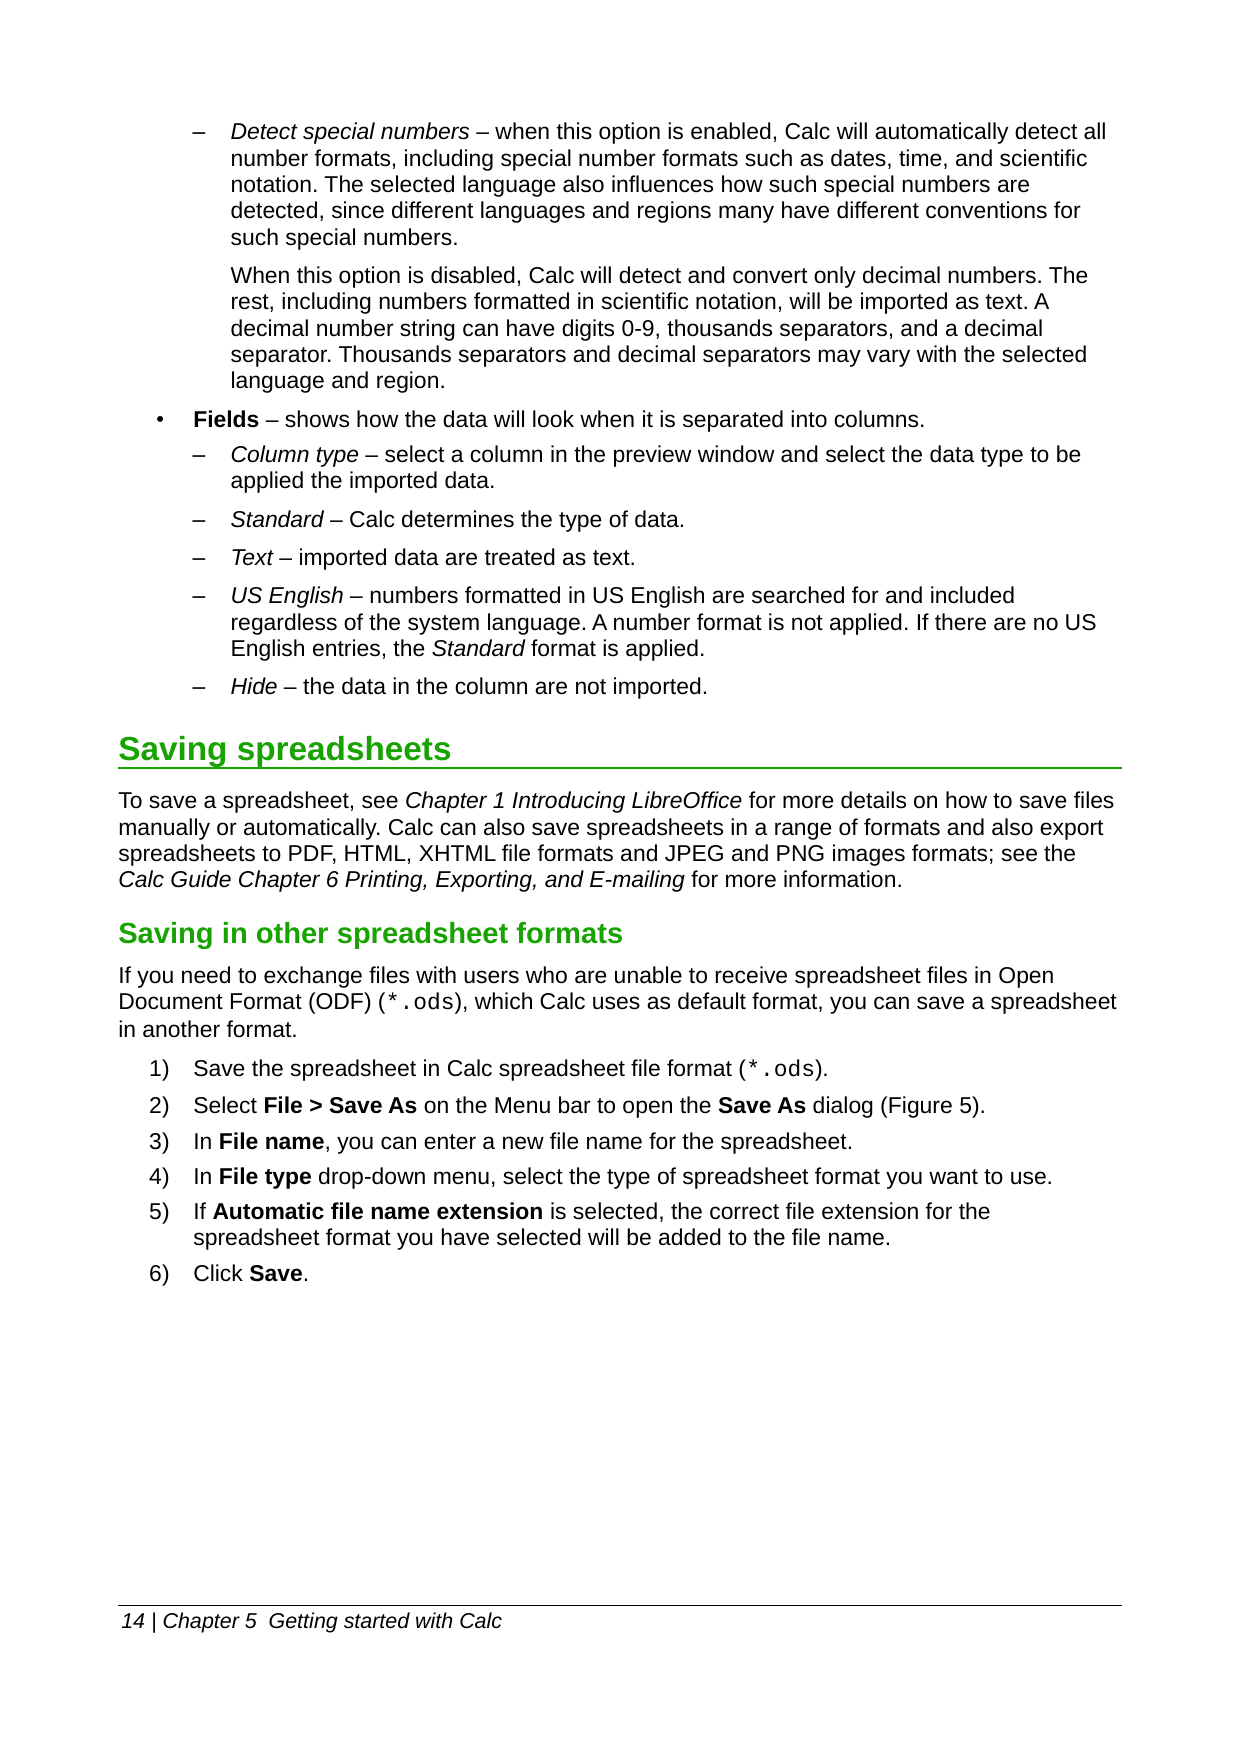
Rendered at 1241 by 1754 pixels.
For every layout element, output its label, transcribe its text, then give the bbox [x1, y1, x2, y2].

list Text – imported data are treated as text. [192, 544, 1122, 570]
list Detect special numbers – when this option is enabled, Calc will automatically detect all number formats, including special number formats such as dates, time, and scientific notation. The selected language also influences how such special numbers are detected, since different languages and regions many have different conventions for such special numbers. [192, 118, 1122, 250]
list Fields – shows how the data will look when it is separated into columns. [156, 406, 1122, 432]
list Standard – Calc determines the type of data. [192, 506, 1122, 532]
list Column type – select a column in the preview window and select the data type to be applied the imported data. [192, 441, 1122, 493]
text To save a spreadsheet, see Chapter 1 Introducing LibreOffice for more details on how to save files manually or automatically. Calc can also save spreadsheets in a range of formats and also export spreadsheets to PDF, HTML, XHTML file formats and JPEG and PNG images formats; see the Calc Guide Chapter 6 Printing, Exporting, and E-mailing for more information. [118, 787, 1122, 893]
list Click Save. [169, 1259, 1122, 1286]
list If you need to exchange files with users who are unable to receive spreadsheet files in Open Document Format (ODF) (*.ods), which Calc uses as default format, you can save a spreadsheet in another format. [118, 962, 1122, 1043]
list Select File > Save As on the Menu bar to open the Save As dialog (Figure 5). [169, 1092, 1122, 1119]
list US English – numbers formatted in US English are searched for and included regardless of the system language. A number format is not applied. If there are no US English entries, the Standard format is applied. [192, 582, 1122, 661]
list In File type drop-down menu, select the type of spreadsheet format you want to use. [169, 1163, 1122, 1189]
subtitle Saving spreadsheets [118, 729, 1122, 767]
list Hide – the data in the column are not imported. [192, 673, 1122, 699]
list When this option is disabled, Calc will detect and convert only decimal numbers. The rest, including numbers formatted in scientific notation, will be imported as text. A decimal number string can have digits 0-9, thousands separators, and a decimal separator. Thousands separators and decimal separators may vary with the selected language and region. [192, 262, 1122, 394]
list In File name, you can enter a new file name for the spreadsheet. [169, 1128, 1122, 1154]
list Save the spreadsheet in Calc spreadsheet file format (*.ods). [169, 1055, 1122, 1083]
list If Automatic file name extension is selected, the correct file extension for the spreadsheet format you have selected will be added to the file name. [169, 1198, 1122, 1251]
subtitle Saving in other spreadsheet formats [118, 916, 1122, 950]
